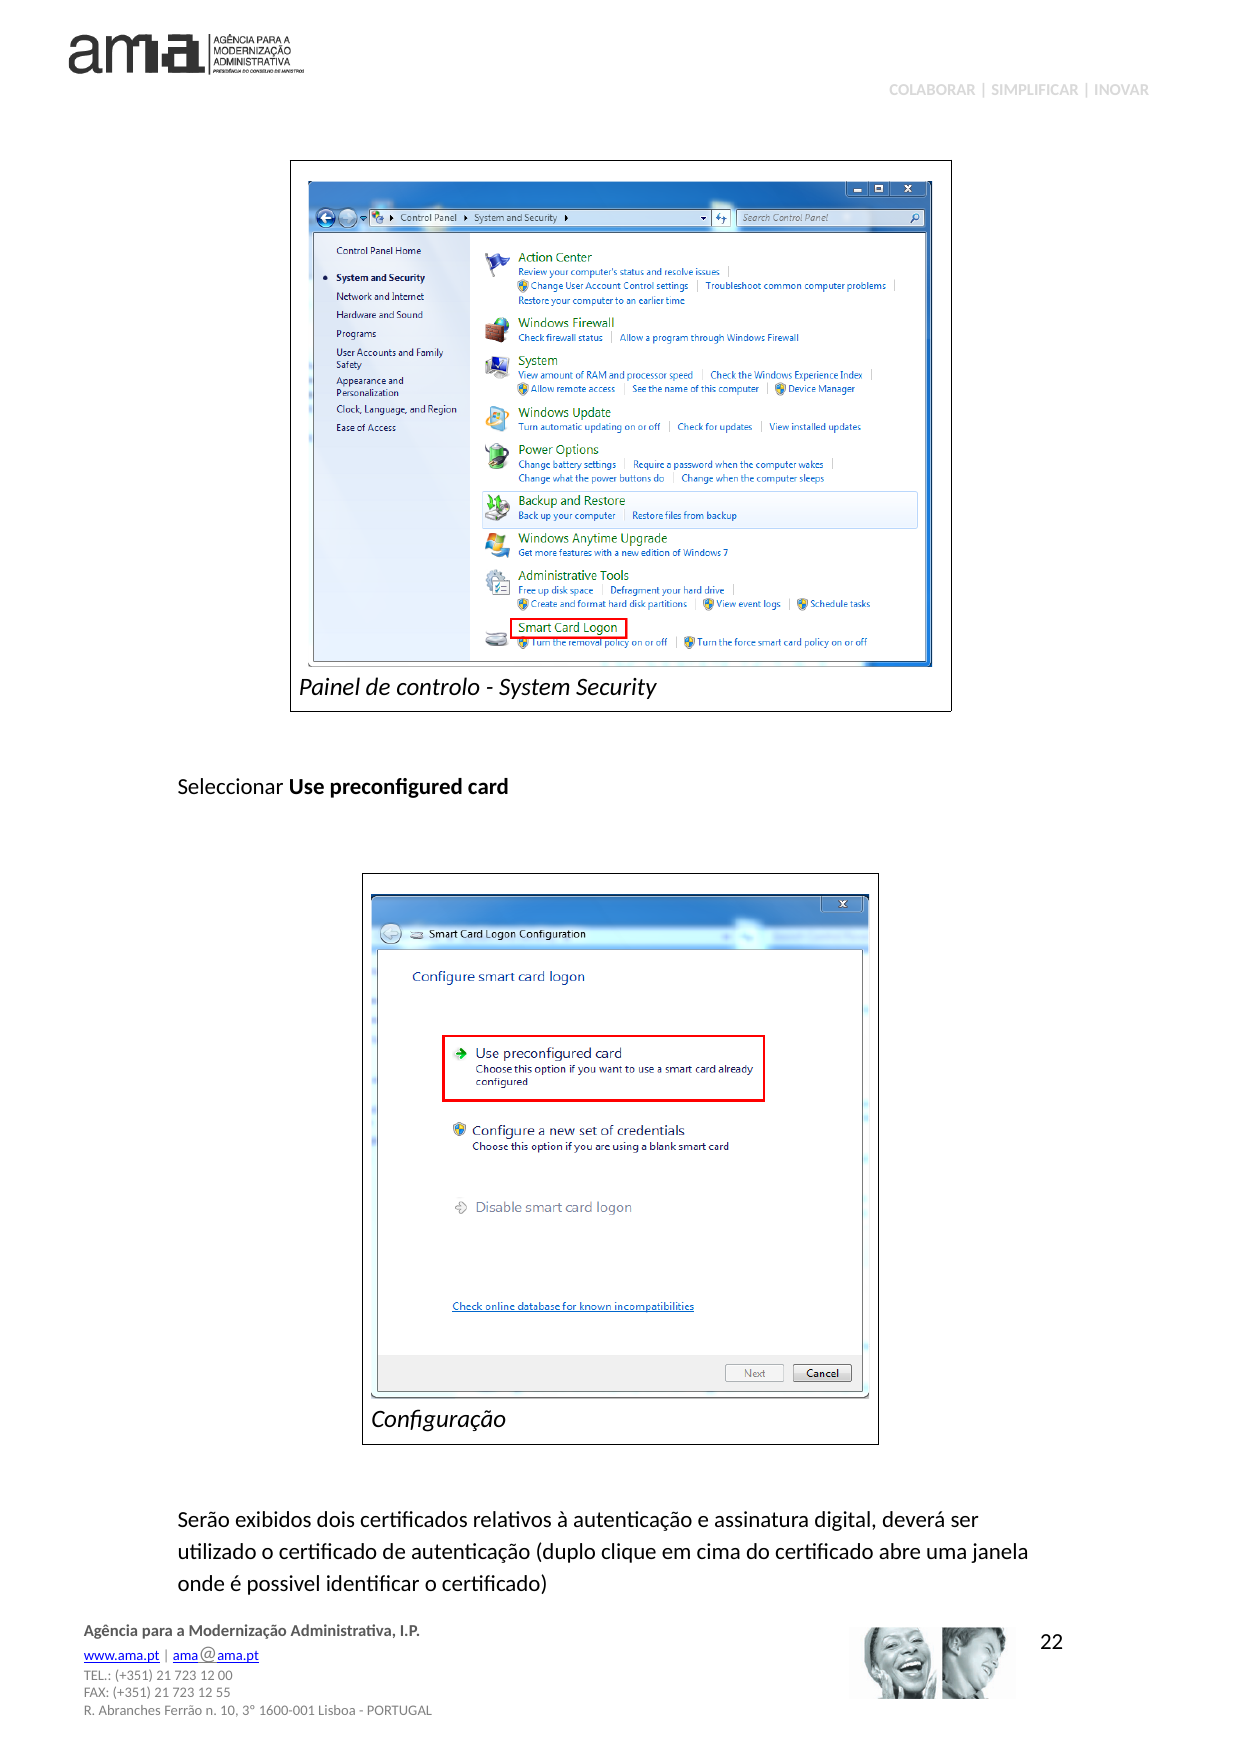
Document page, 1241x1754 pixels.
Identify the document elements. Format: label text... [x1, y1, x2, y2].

picture [371, 894, 870, 1399]
text Serão exibidos dois certificados relativos à autenticação e assinatura digital, deverá ser utilizado o certificado de autenticação (duplo clique em cima do certificado abre uma janela onde é possivel identificar o certificado) [177, 1505, 1063, 1598]
picture [308, 181, 933, 667]
picture [68, 34, 304, 75]
text Seleccionar Use preconfigured card [177, 772, 1063, 800]
text Painel de controlo - System Security [298, 667, 942, 702]
picture [849, 1627, 1017, 1699]
text Configuração [371, 1399, 869, 1434]
